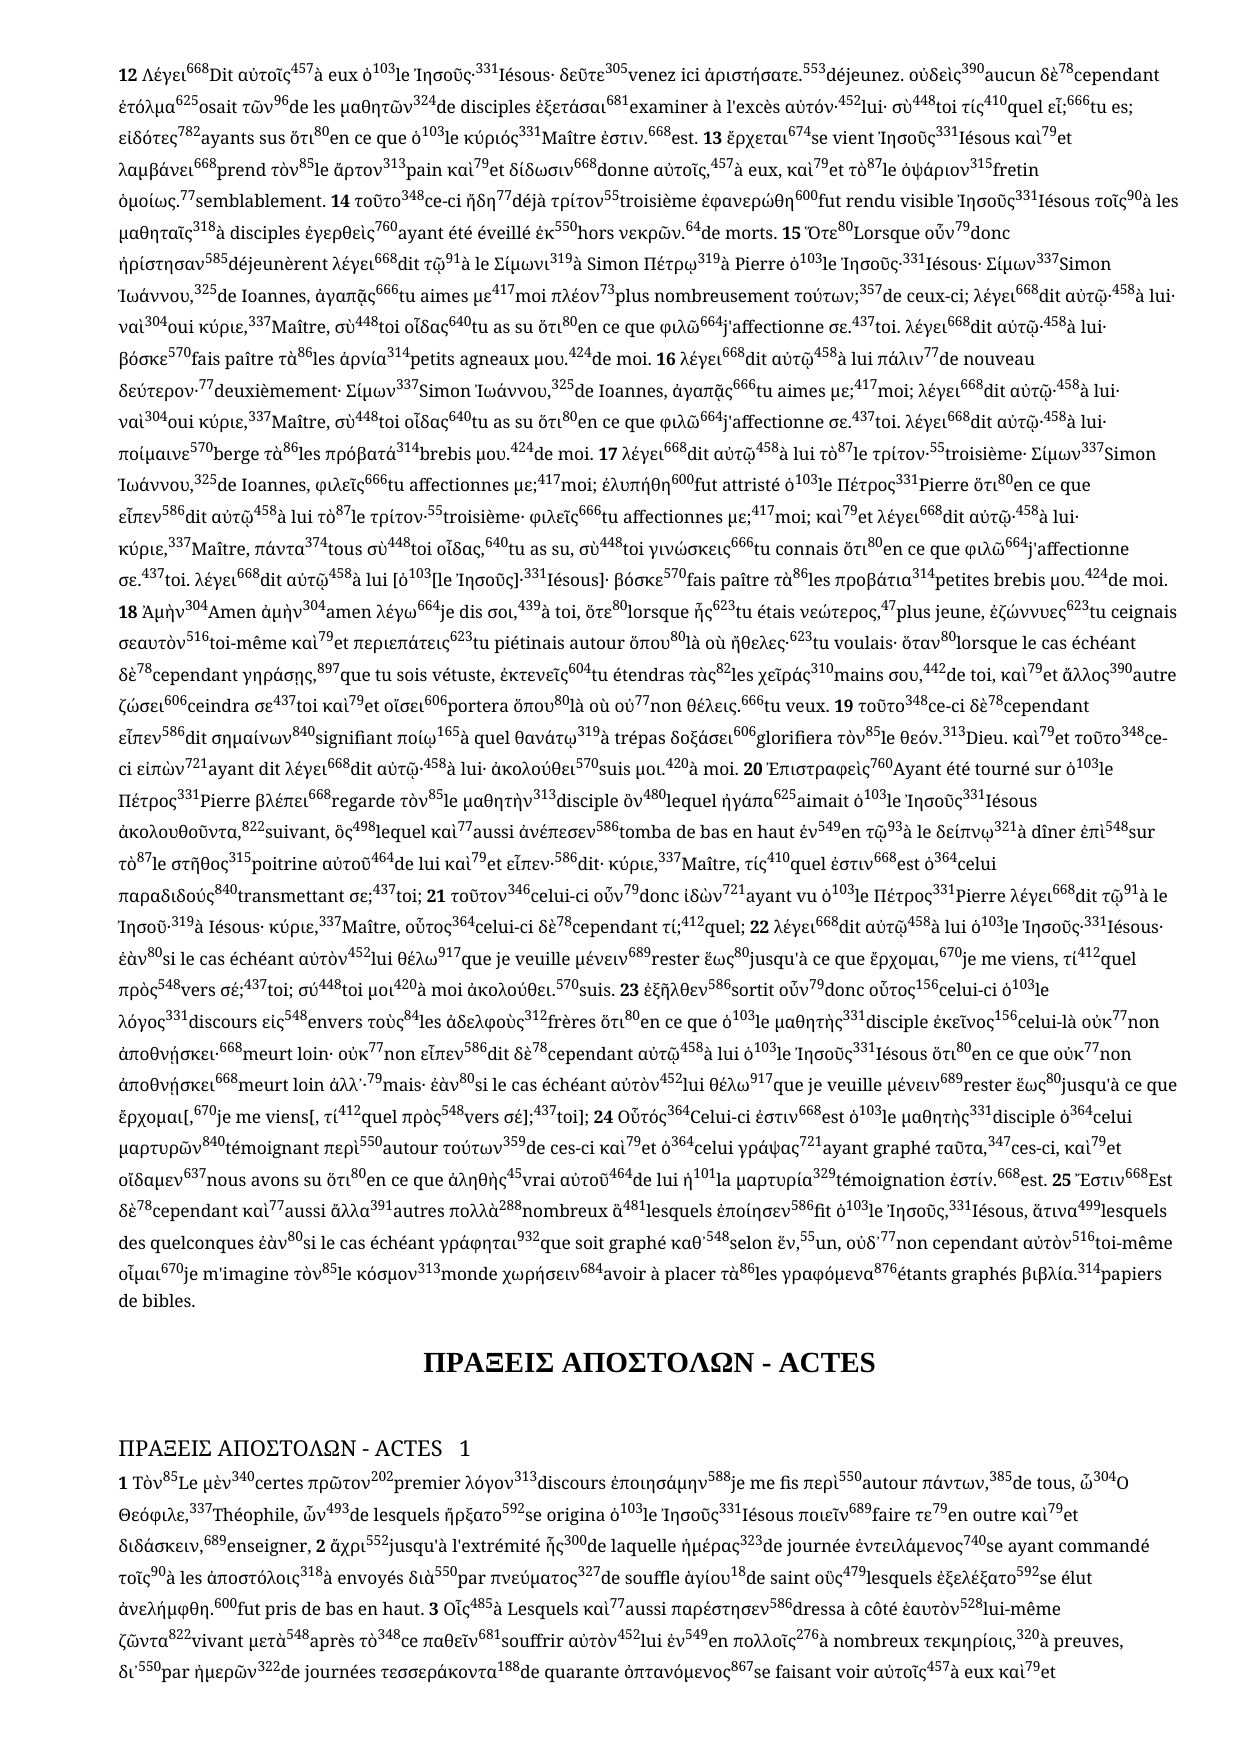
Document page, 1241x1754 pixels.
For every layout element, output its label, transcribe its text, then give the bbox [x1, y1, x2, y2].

text 1 Μετὰ548Après ταῦτα347ces-ci ἐφανέρωσεν586rendit visible ἑαυτὸν528lui-même πάλιν77de nouveau ὁ103le Ἰησοῦς331Iésous τοῖς90à les μαθηταῖς318à disciples ἐπὶ550sur τῆς95de la θαλάσσης323de mer τῆς95de la Τιβεριάδος·323de Tibériade· ἐφανέρωσεν586rendit visible δὲ78cependant οὕτως.77ainsi. 2 Ἦσαν624Étaient ὁμοῦ77au même lieu Σίμων331Simon Πέτρος331Pierre καὶ79et Θωμᾶς331Thomas ὁ364celui λεγόμενος891étant dit Δίδυμος331Didyme καὶ79et Ναθαναὴλ331Nathanaël ὁ364celui ἀπὸ550au loin Κανὰ323de Kana τῆς95de la Γαλιλαίας323de Galilée καὶ79et οἱ363ceux τοῦ97de le Ζεβεδαίου325de Zébédaï καὶ79et ἄλλοι389autres ἐκ550hors τῶν96de les μαθητῶν324de disciples αὐτοῦ464de lui δύο.196deux. 3 λέγει668dit αὐτοῖς457à eux Σίμων331Simon Πέτρος·331Pierre· ὑπάγω664je dirige en arrière ἁλιεύειν.689pêcher. λέγουσιν667disent αὐτῷ·458à lui· ἐρχόμεθα669nous nous venons καὶ77aussi ἡμεῖς430nous σὺν549avec σοί.439à toi. ἐξῆλθον585sortirent καὶ79et ἐνέβησαν585embarquèrent εἰς548envers τὸ87le πλοῖον,315navire, καὶ79et ἐν549en ἐκείνῃ142à celle-là τῇ89à la νυκτὶ317à nuit ἐπίασαν585saisirent οὐδέν.375aucun. 4 Πρωΐας323de Matinée δὲ78cependant ἤδη77déjà γενομένης732de se ayante devenue ἔστη586dressa Ἰησοῦς331Iésous εἰς548envers τὸν85le αἰγιαλόν,313rivage, οὐ77non μέντοι79néanmoins ᾔδεισαν658avaient su οἱ102les μαθηταὶ330disciples ὅτι80en ce que Ἰησοῦς331Iésous ἐστιν.668est. 5 λέγει668dit οὖν79donc αὐτοῖς457à eux [ὁ]103[le] Ἰησοῦς·331Iésous· παιδία,338petits enfants, μή340ne pas τι271un quelconque προσφάγιον315à manger auprès ἔχετε;665vous avez; ἀπεκρίθησαν599furent répondu αὐτῷ·458à lui· οὔ.340non. 6 ὁ469celui δὲ78cependant εἶπεν586dit αὐτοῖς·457à eux· βάλετε553jetez εἰς548envers τὰ86les δεξιὰ5droits μέρη314parts τοῦ99de le πλοίου327de navire τὸ87le δίκτυον,315filet, καὶ79et εὑρήσετε.603vous trouverez. ἔβαλον585jetèrent οὖν,79donc, καὶ79et οὐκέτι77non plus αὐτὸ454lui ἑλκύσαι681tirer ἴσχυον624avaient la ténacité ἀπὸ550au loin τοῦ99de le πλήθους327de multitude τῶν96de les ἰχθύων.324de poissons. 7 λέγει668dit οὖν79donc ὁ103le μαθητὴς331disciple ἐκεῖνος156celui-là ὃν480lequel ἠγάπα625aimait ὁ103le Ἰησοῦς331Iésous τῷ91à le Πέτρῳ·319à Pierre· ὁ103le κύριός331Maître ἐστιν.668est. Σίμων331Simon οὖν79donc Πέτρος331Pierre ἀκούσας721ayant écouté ὅτι80en ce que ὁ103le κύριός331Maître ἐστιν668est τὸν245le ἐπενδύτην313tunique διεζώσατο,592se ceignit à travers, ἦν625était γὰρ79car γυμνός,47nu, καὶ79et ἔβαλεν586jeta ἑαυτὸν528lui-même εἰς548envers τὴν83la θάλασσαν,311mer, 8 οἱ102les δὲ78cependant ἄλλοι131autres μαθηταὶ330disciples τῷ93à le πλοιαρίῳ321à petit navire ἦλθον,585vinrent, οὐ77non γὰρ79car ἦσαν624étaient μακρὰν77longuement ἀπὸ550au loin τῆς95de la γῆς323de terre ἀλλ᾽79mais ὡς77comme ἀπὸ550au loin πηχῶν324de coudées διακοσίων,190de deux cents, σύροντες839traînants τὸ87le δίκτυον315filet τῶν96de les ἰχθύων.324de poissons. 9 Ὡς80Comme οὖν79donc ἀπέβησαν585débarquèrent εἰς548envers τὴν83la γῆν311terre βλέπουσιν667regardent ἀνθρακιὰν311braise κειμένην847se couchante καὶ79et ὀψάριον315fretin ἐπικείμενον851se couchant sur καὶ79et ἄρτον.313pain. 10 λέγει668dit αὐτοῖς457à eux ὁ103le Ἰησοῦς·331Iésous· ἐνέγκατε553portez ἀπὸ550au loin τῶν98de les ὀψαρίων326de fretins ὧν493de lesquels ἐπιάσατε583vous saisîtes νῦν.77maintenant. 11 ἀνέβη586monta οὖν79donc Σίμων331Simon Πέτρος331Pierre καὶ79et εἵλκυσεν586tira τὸ87le δίκτυον315filet εἰς548envers τὴν83la γῆν311terre μεστὸν55plein ἰχθύων324de poissons μεγάλων15de grands ἑκατὸν15de cent πεντήκοντα15de cinquante τριῶν·15de trois· καὶ79et τοσούτων357de tels ὄντων833de étants οὐκ77non ἐσχίσθη600fut scindé τὸ105le δίκτυον.333filet. 12 Λέγει668Dit αὐτοῖς457à eux ὁ103le Ἰησοῦς·331Iésous· δεῦτε305venez ici ἀριστήσατε.553déjeunez. οὐδεὶς390aucun δὲ78cependant ἐτόλμα625osait τῶν96de les μαθητῶν324de disciples ἐξετάσαι681examiner à l'excès αὐτόν·452lui· σὺ448toi τίς410quel εἶ;666tu es; εἰδότες782ayants sus ὅτι80en ce que ὁ103le κύριός331Maître ἐστιν.668est. 13 ἔρχεται674se vient Ἰησοῦς331Iésous καὶ79et λαμβάνει668prend τὸν85le ἄρτον313pain καὶ79et δίδωσιν668donne αὐτοῖς,457à eux, καὶ79et τὸ87le ὀψάριον315fretin ὁμοίως.77semblablement. 14 τοῦτο348ce-ci ἤδη77déjà τρίτον55troisième ἐφανερώθη600fut rendu visible Ἰησοῦς331Iésous τοῖς90à les μαθηταῖς318à disciples ἐγερθεὶς760ayant été éveillé ἐκ550hors νεκρῶν.64de morts. 15 Ὅτε80Lorsque οὖν79donc ἠρίστησαν585déjeunèrent λέγει668dit τῷ91à le Σίμωνι319à Simon Πέτρῳ319à Pierre ὁ103le Ἰησοῦς·331Iésous· Σίμων337Simon Ἰωάννου,325de Ioannes, ἀγαπᾷς666tu aimes με417moi πλέον73plus nombreusement τούτων;357de ceux-ci; λέγει668dit αὐτῷ·458à lui· ναὶ304oui κύριε,337Maître, σὺ448toi οἶδας640tu as su ὅτι80en ce que φιλῶ664j'affectionne σε.437toi. λέγει668dit αὐτῷ·458à lui· βόσκε570fais paître τὰ86les ἀρνία314petits agneaux μου.424de moi. 16 λέγει668dit αὐτῷ458à lui πάλιν77de nouveau δεύτερον·77deuxièmement· Σίμων337Simon Ἰωάννου,325de Ioannes, ἀγαπᾷς666tu aimes με;417moi; λέγει668dit αὐτῷ·458à lui· ναὶ304oui κύριε,337Maître, σὺ448toi οἶδας640tu as su ὅτι80en ce que φιλῶ664j'affectionne σε.437toi. λέγει668dit αὐτῷ·458à lui· ποίμαινε570berge τὰ86les πρόβατά314brebis μου.424de moi. 17 λέγει668dit αὐτῷ458à lui τὸ87le τρίτον·55troisième· Σίμων337Simon Ἰωάννου,325de Ioannes, φιλεῖς666tu affectionnes με;417moi; ἐλυπήθη600fut attristé ὁ103le Πέτρος331Pierre ὅτι80en ce que εἶπεν586dit αὐτῷ458à lui τὸ87le τρίτον·55troisième· φιλεῖς666tu affectionnes με;417moi; καὶ79et λέγει668dit αὐτῷ·458à lui· κύριε,337Maître, πάντα374tous σὺ448toi οἶδας,640tu as su, σὺ448toi γινώσκεις666tu connais ὅτι80en ce que φιλῶ664j'affectionne σε.437toi. λέγει668dit αὐτῷ458à lui [ὁ103[le Ἰησοῦς]·331Iésous]· βόσκε570fais paître τὰ86les προβάτια314petites brebis μου.424de moi. 18 Ἀμὴν304Amen ἀμὴν304amen λέγω664je dis σοι,439à toi, ὅτε80lorsque ἦς623tu étais νεώτερος,47plus jeune, ἐζώννυες623tu ceignais σεαυτὸν516toi-même καὶ79et περιεπάτεις623tu piétinais autour ὅπου80là où ἤθελες·623tu voulais· ὅταν80lorsque le cas échéant δὲ78cependant γηράσῃς,897que tu sois vétuste, ἐκτενεῖς604tu étendras τὰς82les χεῖράς310mains σου,442de toi, καὶ79et ἄλλος390autre ζώσει606ceindra σε437toi καὶ79et οἴσει606portera ὅπου80là où οὐ77non θέλεις.666tu veux. 19 τοῦτο348ce-ci δὲ78cependant εἶπεν586dit σημαίνων840signifiant ποίῳ165à quel θανάτῳ319à trépas δοξάσει606glorifiera τὸν85le θεόν.313Dieu. καὶ79et τοῦτο348ce-ci εἰπὼν721ayant dit λέγει668dit αὐτῷ·458à lui· ἀκολούθει570suis μοι.420à moi. 20 Ἐπιστραφεὶς760Ayant été tourné sur ὁ103le Πέτρος331Pierre βλέπει668regarde τὸν85le μαθητὴν313disciple ὃν480lequel ἠγάπα625aimait ὁ103le Ἰησοῦς331Iésous ἀκολουθοῦντα,822suivant, ὃς498lequel καὶ77aussi ἀνέπεσεν586tomba de bas en haut ἐν549en τῷ93à le δείπνῳ321à dîner ἐπὶ548sur τὸ87le στῆθος315poitrine αὐτοῦ464de lui καὶ79et εἶπεν·586dit· κύριε,337Maître, τίς410quel ἐστιν668est ὁ364celui παραδιδούς840transmettant σε;437toi; 21 τοῦτον346celui-ci οὖν79donc ἰδὼν721ayant vu ὁ103le Πέτρος331Pierre λέγει668dit τῷ91à le Ἰησοῦ·319à Iésous· κύριε,337Maître, οὗτος364celui-ci δὲ78cependant τί;412quel; 22 λέγει668dit αὐτῷ458à lui ὁ103le Ἰησοῦς·331Iésous· ἐὰν80si le cas échéant αὐτὸν452lui θέλω917que je veuille μένειν689rester ἕως80jusqu'à ce que ἔρχομαι,670je me viens, τί412quel πρὸς548vers σέ;437toi; σύ448toi μοι420à moi ἀκολούθει.570suis. 23 ἐξῆλθεν586sortit οὖν79donc οὗτος156celui-ci ὁ103le λόγος331discours εἰς548envers τοὺς84les ἀδελφοὺς312frères ὅτι80en ce que ὁ103le μαθητὴς331disciple ἐκεῖνος156celui-là οὐκ77non ἀποθνῄσκει·668meurt loin· οὐκ77non εἶπεν586dit δὲ78cependant αὐτῷ458à lui ὁ103le Ἰησοῦς331Iésous ὅτι80en ce que οὐκ77non ἀποθνῄσκει668meurt loin ἀλλ᾽·79mais· ἐὰν80si le cas échéant αὐτὸν452lui θέλω917que je veuille μένειν689rester ἕως80jusqu'à ce que ἔρχομαι[,670je me viens[, τί412quel πρὸς548vers σέ];437toi]; 24 Οὗτός364Celui-ci ἐστιν668est ὁ103le μαθητὴς331disciple ὁ364celui μαρτυρῶν840témoignant περὶ550autour τούτων359de ces-ci καὶ79et ὁ364celui γράψας721ayant graphé ταῦτα,347ces-ci, καὶ79et οἴδαμεν637nous avons su ὅτι80en ce que ἀληθὴς45vrai αὐτοῦ464de lui ἡ101la μαρτυρία329témoignation ἐστίν.668est. 25 Ἔστιν668Est δὲ78cependant καὶ77aussi ἄλλα391autres πολλὰ288nombreux ἃ481lesquels ἐποίησεν586fit ὁ103le Ἰησοῦς,331Iésous, ἅτινα499lesquels des quelconques ἐὰν80si le cas échéant γράφηται932que soit graphé καθ᾽548selon ἕν,55un, οὐδ᾽77non cependant αὐτὸν516toi-même οἶμαι670je m'imagine τὸν85le κόσμον313monde χωρήσειν684avoir à placer τὰ86les γραφόμενα876étants graphés βιβλία.314papiers de bibles. [118, 59, 1181, 1313]
subtitle ΠΡΑΞΕΙΣ ΑΠΟΣΤΟΛΩΝ - ACTES [118, 1345, 1181, 1379]
text 1 Τὸν85Le μὲν340certes πρῶτον202premier λόγον313discours ἐποιησάμην588je me fis περὶ550autour πάντων,385de tous, ὦ304O Θεόφιλε,337Théophile, ὧν493de lesquels ἤρξατο592se origina ὁ103le Ἰησοῦς331Iésous ποιεῖν689faire τε79en outre καὶ79et διδάσκειν,689enseigner, 2 ἄχρι552jusqu'à l'extrémité ἧς300de laquelle ἡμέρας323de journée ἐντειλάμενος740se ayant commandé τοῖς90à les ἀποστόλοις318à envoyés διὰ550par πνεύματος327de souffle ἁγίου18de saint οὓς479lesquels ἐξελέξατο592se élut ἀνελήμφθη.600fut pris de bas en haut. 3 Οἷς485à Lesquels καὶ77aussi παρέστησεν586dressa à côté ἑαυτὸν528lui-même ζῶντα822vivant μετὰ548après τὸ348ce παθεῖν681souffrir αὐτὸν452lui ἐν549en πολλοῖς276à nombreux τεκμηρίοις,320à preuves, δι᾽550par ἡμερῶν322de journées τεσσεράκοντα188de quarante ὀπτανόμενος867se faisant voir αὐτοῖς457à eux καὶ79et λέγων840disant τὰ347ces περὶ550autour τῆς95de la βασιλείας323de royauté τοῦ97de le θεοῦ·325de Dieu· 4 καὶ79et συναλιζόμενος867se faisant sel ensemble παρήγγειλεν586annonça à côté αὐτοῖς457à eux ἀπὸ550au loin Ἱεροσολύμων326de Ierosolymas μὴ79ne pas χωρίζεσθαι692être séparé ἀλλὰ79mais περιμένειν689rester autour τὴν83la ἐπαγγελίαν311promesse τοῦ97de le πατρὸς325de père ἣν478laquelle ἠκούσατέ583vous écoutâtes μου,424de moi, 5 ὅτι80en ce que Ἰωάννης331Ioannes μὲν79certes ἐβάπτισεν586baptisa ὕδατι,321à eau, ὑμεῖς447vous δὲ78cependant ἐν549en πνεύματι321à souffle βαπτισθήσεσθε616vous serez baptisé ἁγίῳ12à saint οὐ77non μετὰ548après πολλὰς266nombreuses ταύτας135celles-ci ἡμέρας.310journées. 6 Οἱ363Ceux μὲν77certes οὖν79donc συνελθόντες720ayants venus ensemble ἠρώτων624interrogeaient αὐτὸν452lui λέγοντες·839disants· κύριε,337Maître, εἰ340si ἐν549en τῷ91à le χρόνῳ319à temps τούτῳ144à celui-ci ἀποκαθιστάνεις666tu reconstitues τὴν83la βασιλείαν311royauté τῷ91à le Ἰσραήλ;319à Israël; 7 εἶπεν586dit δὲ78cependant πρὸς548vers αὐτούς·451eux· οὐχ77non ὑμῶν441de vous ἐστιν668est γνῶναι681connaître χρόνους312temps ἢ79ou καιροὺς312moments οὓς479lesquels ὁ103le πατὴρ331père ἔθετο592se posa ἐν549en τῇ249à la ἰδίᾳ119à en propre ἐξουσίᾳ,317à autorité, 8 ἀλλὰ79mais λήμψεσθε609vous vous prendrez δύναμιν311puissance ἐπελθόντος717de ayant venu sur τοῦ99de le ἁγίου18de saint πνεύματος327de souffle ἐφ᾽548sur ὑμᾶς436vous καὶ79et ἔσεσθέ609vous vous serez μου424de moi μάρτυρες330témoins ἔν549en τε79en outre Ἰερουσαλὴμ317à Ierousalem καὶ79et [ἐν]549[en] πάσῃ273à toute τῇ89à la Ἰουδαίᾳ317à Ioudaia καὶ79et Σαμαρείᾳ317à Samareia καὶ79et ἕως552jusqu'à ce que ἐσχάτου67de dernier τῆς95de la γῆς.323de terre. 9 Καὶ79Et ταῦτα347ces-ci εἰπὼν721ayant dit βλεπόντων833de regardants αὐτῶν463de eux ἐπήρθη600fut surélevé καὶ79et νεφέλη329nuée ὑπέλαβεν586prit en dessous αὐτὸν452lui ἀπὸ550au loin τῶν96de les ὀφθαλμῶν324de yeux αὐτῶν.463de eux. 10 καὶ79et ὡς80comme ἀτενίζοντες839regardants fixement ἦσαν624étaient εἰς548envers τὸν85le οὐρανὸν313ciel πορευομένου861de se allant αὐτοῦ,464de lui, καὶ77aussi ἰδοὺ306voici ἄνδρες330hommes δύο196deux παρειστήκεισαν658avaient dressé à côté αὐτοῖς457à eux ἐν549en ἐσθήσεσιν316à habillement λευκαῖς,7à blanches, 11 οἳ497lesquels καὶ77aussi εἶπαν·585dirent· ἄνδρες336hommes Γαλιλαῖοι,75Galiléens, τί399quel ἑστήκατε639vous avez dressé [ἐμ]βλέποντες839entrants regard εἰς548envers τὸν85le οὐρανόν;313ciel; οὗτος156celui-ci ὁ103le Ἰησοῦς331Iésous ὁ364celui ἀναλημφθεὶς760ayant été pris de bas en haut ἀφ᾽550au loin ὑμῶν441de vous εἰς548envers τὸν85le οὐρανὸν313ciel οὕτως77ainsi ἐλεύσεται612se viendra ὃν295lequel τρόπον313manière ἐθεάσασθε589vous vous contemplâtes αὐτὸν452lui πορευόμενον849se allant εἰς548envers τὸν85le οὐρανόν.313ciel. 12 Τότε77Alors ὑπέστρεψαν585retournèrent en arrière εἰς548envers Ἰερουσαλὴμ311Ierousalem ἀπὸ550au loin ὄρους327de montagne τοῦ360de ce καλουμένου887de étant appelé Ἐλαιῶνος,325de Oliveraie, ὅ500lequel ἐστιν668est ἐγγὺς77proche Ἰερουσαλὴμ323de Ierousalem σαββάτου327de sabbat ἔχον842ayant ὁδόν.311chemin. 13 καὶ79et ὅτε80lorsque εἰσῆλθον,585vinrent à l'intérieur, εἰς548envers τὸ87le ὑπερῷον315partie au-dessus ἀνέβησαν585montèrent οὗ77où ἦσαν624étaient καταμένοντες,839restants de haut en bas, ὅ364celui τε79en outre Πέτρος331Pierre καὶ79et Ἰωάννης331Ioannes καὶ79et Ἰάκωβος331Iakobos καὶ79et Ἀνδρέας,331André, Φίλιππος331Philippe καὶ79et Θωμᾶς,331Thomas, Βαρθολομαῖος331Bar-Tolomaï καὶ79et Μαθθαῖος,331Matthaios, Ἰάκωβος331Iakobos Ἁλφαίου325de Alphaios καὶ79et Σίμων331Simon ὁ103le ζηλωτὴς331zélote καὶ79et Ἰούδας331Iouda Ἰακώβου.325de Iakobos. 14 οὗτοι363ceux-ci πάντες286tous ἦσαν624étaient προσκαρτεροῦντες839endurants auprès ὁμοθυμαδὸν77en même fureur τῇ89à la προσευχῇ317à prière σὺν549avec γυναιξὶν316à femmes καὶ79et Μαριὰμ329Mariam τῇ89à la μητρὶ317à mère τοῦ97de le Ἰησοῦ325de Iésous καὶ79et τοῖς90à les ἀδελφοῖς318à frères αὐτοῦ.464de lui. 15 Καὶ79Et ἐν549en ταῖς88à les ἡμέραις316à journées ταύταις141à celles-ci ἀναστὰς721ayant redressé Πέτρος331Pierre ἐν549en μέσῳ61à au milieu τῶν96de les ἀδελφῶν324de frères εἶπεν·586dit· ἦν625était τε79en outre ὄχλος331foule ὀνομάτων326de noms ἐπὶ548sur τὸ87le αὐτὸ348même ὡσεὶ80comme si ἑκατὸν196cent εἴκοσι·196vingt· 16 ἄνδρες336hommes ἀδελφοί,336frères, ἔδει625attachait de lien πληρωθῆναι683être fait plénitude τὴν83la γραφὴν311graphe ἣν478laquelle προεῖπεν586prédit τὸ105le πνεῦμα333souffle τὸ105le ἅγιον24saint διὰ550par στόματος327de bouche Δαυὶδ325de Dauid περὶ550autour Ἰούδα325de Iouda τοῦ358de celui γενομένου734de se ayant devenu ὁδηγοῦ325de guide de chemin τοῖς351à ceux συλλαβοῦσιν712à ayants pris ensemble Ἰησοῦν,313Iésous, 17 ὅτι80en ce que κατηριθμημένος813ayant été nombré de haut en bas ἦν625était ἐν549en ἡμῖν419à nous καὶ79et ἔλαχεν586obtint par le sort τὸν85le κλῆρον313lot τῆς95de la διακονίας323de service ταύτης.148de celle-ci. 18 οὗτος364celui-ci μὲν77certes οὖν79donc ἐκτήσατο592se acquit χωρίον315emplacement ἐκ550hors μισθοῦ325de salaire τῆς95de la ἀδικίας323de injustice καὶ79et πρηνὴς47précipité en avant γενόμενος740se ayant devenu ἐλάκησεν586éclata μέσος71au milieu καὶ79et ἐξεχύθη600fut déversé πάντα288tous τὰ104les σπλάγχνα332entrailles αὐτοῦ·464de lui· 19 καὶ79et γνωστὸν49connu ἐγένετο592se devint πᾶσιν377à tous τοῖς351à ceux κατοικοῦσιν827à établissants maison d'habitation Ἰερουσαλήμ,311Ierousalem, ὥστε80de sorte que κληθῆναι683être appelé τὸ87le χωρίον315emplacement ἐκεῖνο140ce-là τῇ249à la ἰδίᾳ119à en propre διαλέκτῳ317à dialecte αὐτῶν463de eux Ἁκελδαμάχ,315Akeldama, τοῦτ᾽366ce-ci ἔστιν668est χωρίον315emplacement αἵματος.327de sang. 20 γέγραπται654a été graphé γὰρ79car ἐν549en βίβλῳ317à bible ψαλμῶν·324de psaumes· γενηθήτω565soit devenu ἡ101la ἔπαυλις329camp αὐτοῦ464de lui ἔρημος45déserte καὶ79et μὴ77ne pas ἔστω572soit ὁ364celui κατοικῶν840établissant maison d'habitation ἐν549en αὐτῇ,456à elle, καί·79et· τὴν83la ἐπισκοπὴν311supervision αὐτοῦ464de lui λαβέτω556prenne ἕτερος.390autre-différent. 21 δεῖ668attache de lien οὖν79donc τῶν96de les συνελθόντων715de ayants venus ensemble ἡμῖν419à nous ἀνδρῶν324de hommes ἐν549en παντὶ275à tout χρόνῳ319à temps ᾧ486à lequel εἰσῆλθεν586vint à l'intérieur καὶ79et ἐξῆλθεν586sortit ἐφ᾽548sur ἡμᾶς416nous ὁ103le κύριος331Maître Ἰησοῦς,331Iésous, 22 ἀρξάμενος740se ayant originé ἀπὸ550au loin τοῦ99de le βαπτίσματος327de baptême Ἰωάννου325de Ioannes ἕως552jusqu'à ce que τῆς95de la ἡμέρας323de journée ἧς490de laquelle ἀνελήμφθη600fut pris de bas en haut ἀφ᾽550au loin ἡμῶν,423de nous, μάρτυρα313témoin τῆς95de la ἀναστάσεως323de redressement αὐτοῦ464de lui σὺν549avec ἡμῖν419à nous γενέσθαι682se devenir ἕνα53un τούτων.357de ceux-ci. 23 Καὶ79Et ἔστησαν585dressèrent δύο,52deux, Ἰωσὴφ313Ioseph τὸν346celui καλούμενον875étant appelé Βαρσαββᾶν313Bar-Sabbas ὃς498lequel ἐπεκλήθη600fut surnommé Ἰοῦστος,331Ioustos, καὶ79et Μαθθίαν.313Matthias. 24 καὶ79et προσευξάμενοι739se ayants priés εἶπαν·585dirent· σὺ448toi κύριε337Maître καρδιογνῶστα337connaisseur de coeur πάντων,383de tous, ἀνάδειξον554montre de bas en haut ὃν480lequel ἐξελέξω590tu te élus ἐκ550hors τούτων149de ceux-ci τῶν96de les δύο64de deux ἕνα53un 25 λαβεῖν681prendre τὸν85le τόπον313lieu τῆς95de la διακονίας323de service ταύτης148de celle-ci καὶ79et ἀποστολῆς323de envoi ἀφ᾽550au loin ἧς490de laquelle παρέβη586transgressa Ἰούδας331Iouda πορευθῆναι683être allé εἰς548envers τὸν245le τόπον313lieu τὸν85le ἴδιον.115en propre. 26 καὶ79et ἔδωκαν585donnèrent κλήρους312lots αὐτοῖς457à eux καὶ79et ἔπεσεν586tomba ὁ103le κλῆρος331lot ἐπὶ548sur Μαθθίαν313Matthias καὶ79et συγκατεψηφίσθη600fut compté de haut en bas avec μετὰ550avec τῶν96de les ἕνδεκα190de onze ἀποστόλων.324de envoyés. [118, 1467, 1181, 1684]
text ΠΡΑΞΕΙΣ ΑΠΟΣΤΟΛΩΝ - ACTES 1 [118, 1433, 1181, 1463]
